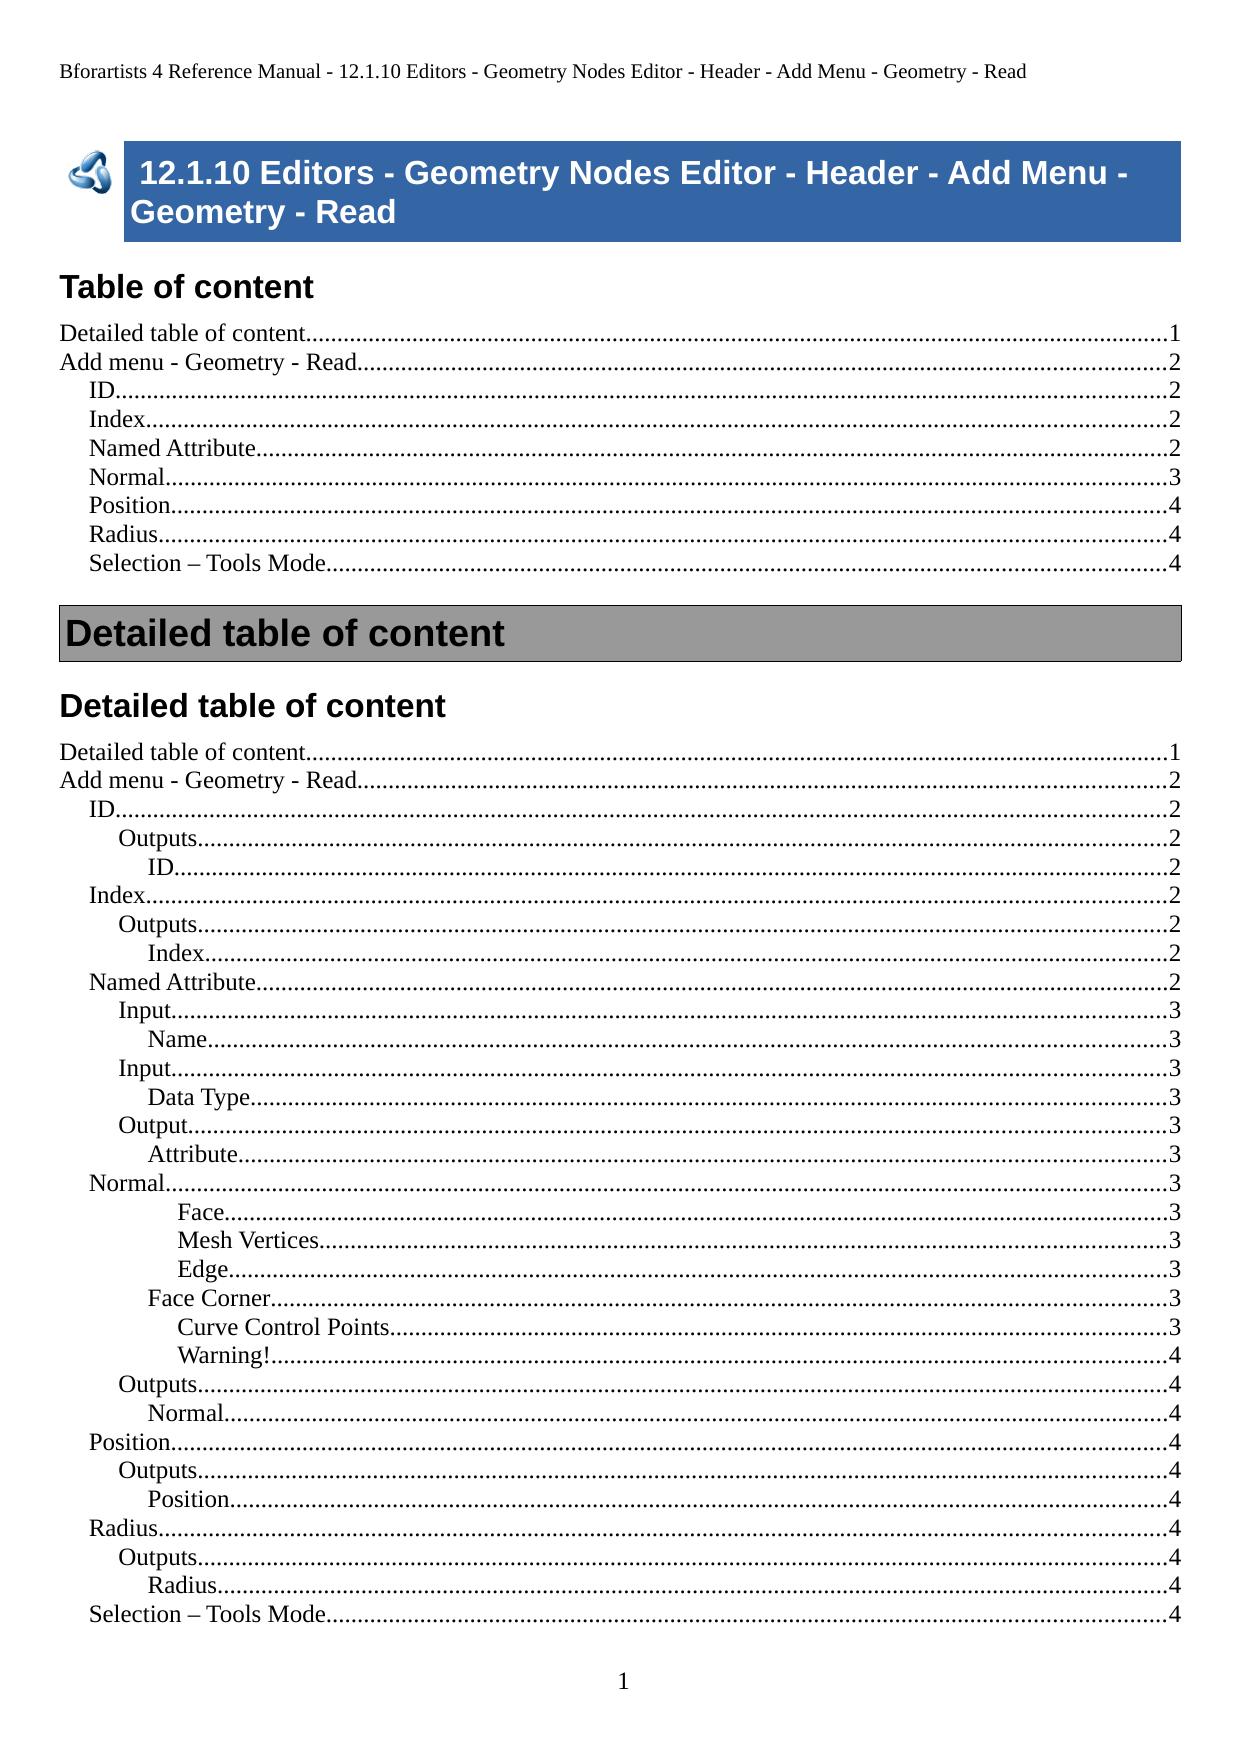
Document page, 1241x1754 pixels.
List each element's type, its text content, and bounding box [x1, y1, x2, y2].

text Outputs 4 [118, 1542, 1181, 1570]
text ID 2 [88, 375, 1181, 404]
text Name 3 [147, 1024, 1181, 1053]
text ID 2 [88, 794, 1181, 823]
text Data Type 3 [147, 1082, 1181, 1110]
text Input 3 [118, 1053, 1181, 1082]
text Index 2 [88, 880, 1181, 909]
text Mesh Vertices 3 [177, 1225, 1181, 1254]
text Detailed table of content 1 [59, 318, 1181, 347]
text Index 2 [147, 938, 1181, 967]
subtitle Detailed table of content [59, 686, 1181, 724]
text Named Attribute 2 [88, 967, 1181, 995]
text Warning! 4 [177, 1340, 1181, 1369]
text Normal 4 [147, 1398, 1181, 1427]
text Edge 3 [177, 1254, 1181, 1283]
text Face Corner 3 [147, 1283, 1181, 1312]
text Curve Control Points 3 [177, 1312, 1181, 1340]
text Add menu - Geometry - Read 2 [59, 765, 1181, 794]
text Input 3 [118, 995, 1181, 1024]
text Attribute 3 [147, 1139, 1181, 1168]
text Detailed table of content 1 [59, 737, 1181, 765]
table_header Detailed table of content [60, 606, 1181, 661]
text Radius 4 [88, 519, 1181, 548]
text Named Attribute 2 [88, 433, 1181, 462]
table_header [59, 141, 124, 242]
text Position 4 [88, 490, 1181, 519]
text Outputs 2 [118, 909, 1181, 938]
text Selection – Tools Mode 4 [88, 1599, 1181, 1628]
text Outputs 4 [118, 1455, 1181, 1484]
text Radius 4 [147, 1570, 1181, 1599]
text ID 2 [147, 852, 1181, 880]
text Normal 3 [88, 462, 1181, 490]
text Output 3 [118, 1110, 1181, 1139]
text Position 4 [88, 1427, 1181, 1455]
text Outputs 2 [118, 823, 1181, 852]
subtitle Table of content [59, 267, 1181, 305]
text Index 2 [88, 404, 1181, 433]
text Radius 4 [88, 1513, 1181, 1542]
text Position 4 [147, 1484, 1181, 1513]
table_header 12.1.10 Editors - Geometry Nodes Editor - Header - Add Menu - Geometry - Read [124, 141, 1181, 242]
text Outputs 4 [118, 1369, 1181, 1398]
text Face 3 [177, 1197, 1181, 1225]
text Add menu - Geometry - Read 2 [59, 347, 1181, 375]
text Normal 3 [88, 1168, 1181, 1197]
picture [65, 147, 114, 197]
text Selection – Tools Mode 4 [88, 548, 1181, 577]
